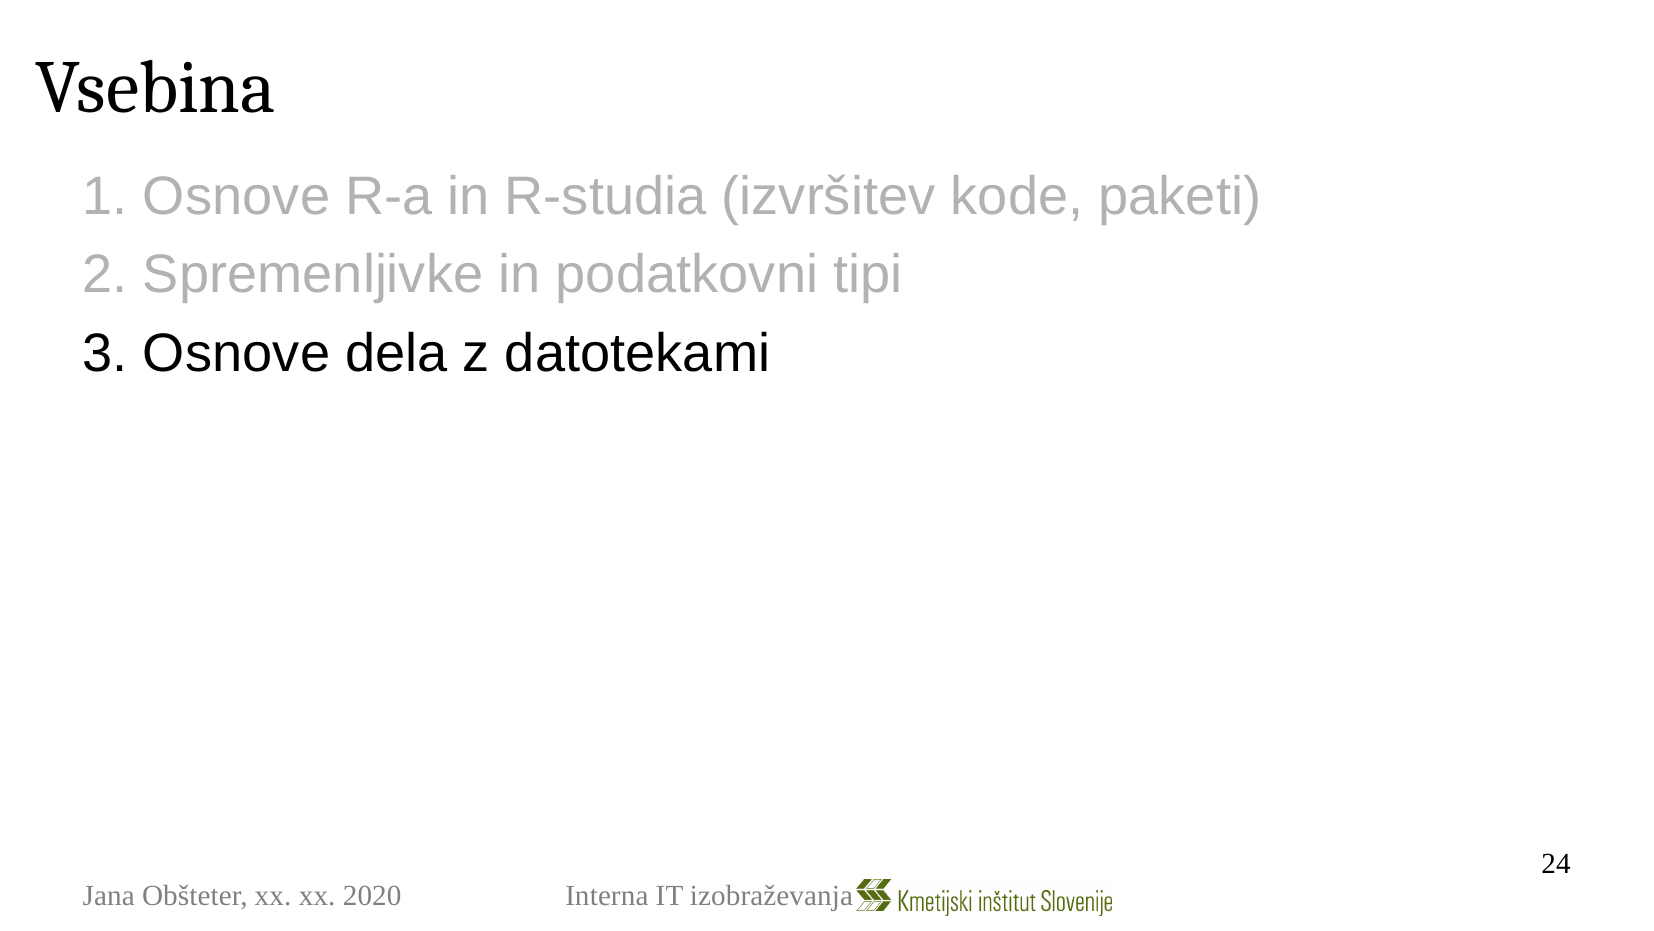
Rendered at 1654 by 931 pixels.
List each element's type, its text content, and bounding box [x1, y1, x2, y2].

picture [856, 879, 1112, 916]
list 1. Osnove R-a in R-studia (izvršitev kode, paketi) 2. Spremenljivke in podatkovni tipi 3. Osnove dela z datotekami [82, 165, 1642, 827]
title Vsebina [35, 21, 1524, 154]
